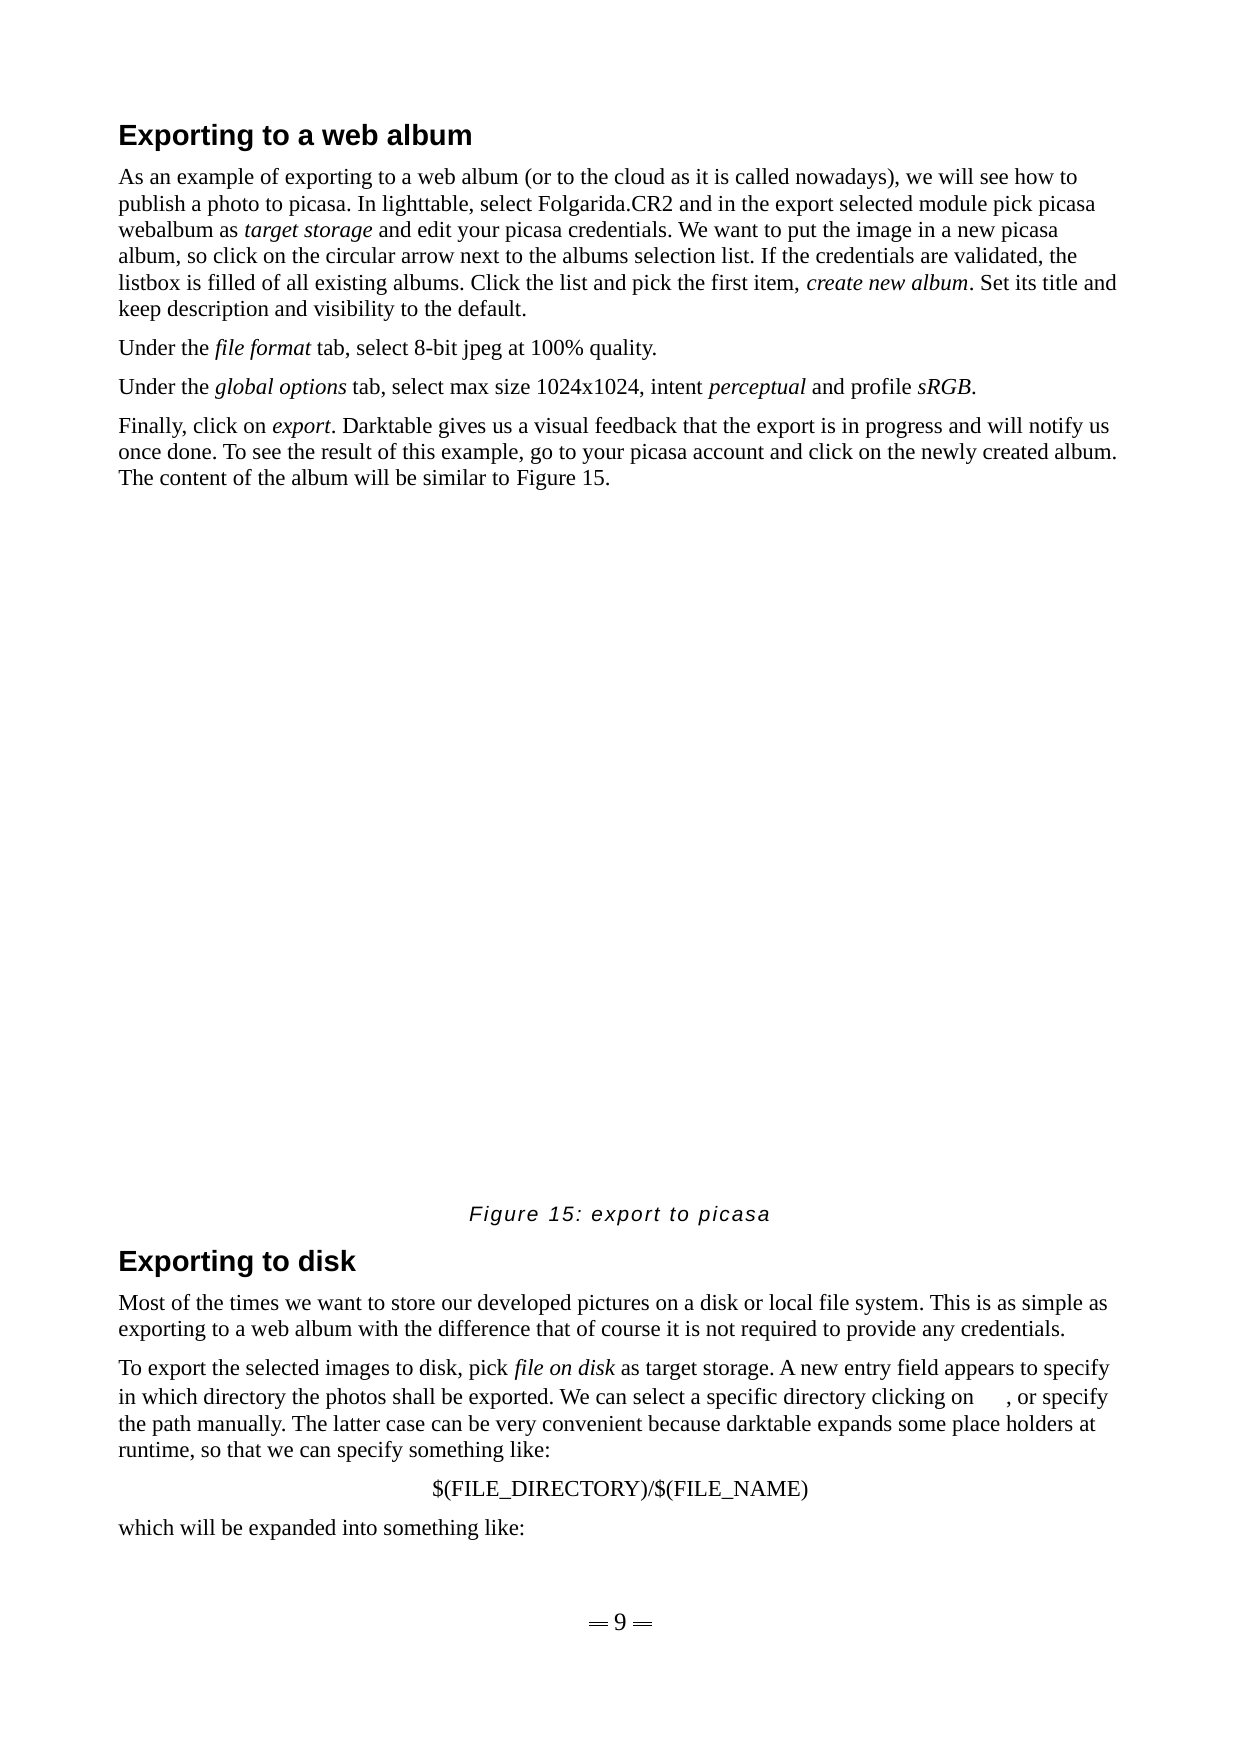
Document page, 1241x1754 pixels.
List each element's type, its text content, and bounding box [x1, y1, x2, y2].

text As an example of exporting to a web album (or to the cloud as it is called nowadays), we will see how to publish a photo to picasa. In lighttable, select Folgarida.CR2 and in the export selected module pick picasa webalbum as target storage and edit your picasa credentials. We want to put the image in a new picasa album, so click on the circular arrow next to the albums selection list. If the credentials are validated, the listbox is filled of all existing albums. Click the list and pick the first item, create new album. Set its title and keep description and visibility to the default. [118, 163, 1122, 322]
text To export the selected images to disk, pick file on disk as target storage. A new entry field appears to specify in which directory the photos shall be exported. We can select a specific directory clicking on , or specify the path manually. The latter case can be very convenient because darktable expands some place holders at runtime, so that we can specify something like: [118, 1354, 1122, 1463]
text which will be expanded into something like: [118, 1514, 1122, 1541]
subtitle Exporting to disk [118, 1226, 1122, 1277]
text $(FILE_DIRECTORY)/$(FILE_NAME) [118, 1475, 1122, 1502]
subtitle Exporting to a web album [118, 118, 1122, 152]
text Most of the times we want to store our developed pictures on a disk or local file system. This is as simple as exporting to a web album with the difference that of course it is not required to provide any credentials. [118, 1289, 1122, 1342]
text Figure 15: export to picasa [118, 515, 1122, 1226]
subtitle [118, 503, 1122, 515]
text Under the global options tab, select max size 1024x1024, intent perceptual and profile sRGB. [118, 373, 1122, 399]
text Finally, click on export. Darktable gives us a visual feedback that the export is in progress and will notify us once done. To see the result of this example, go to your picasa account and click on the newly created album. The content of the album will be similar to Figure 15. [118, 412, 1122, 491]
text Under the file format tab, select 8-bit jpeg at 100% quality. [118, 334, 1122, 360]
